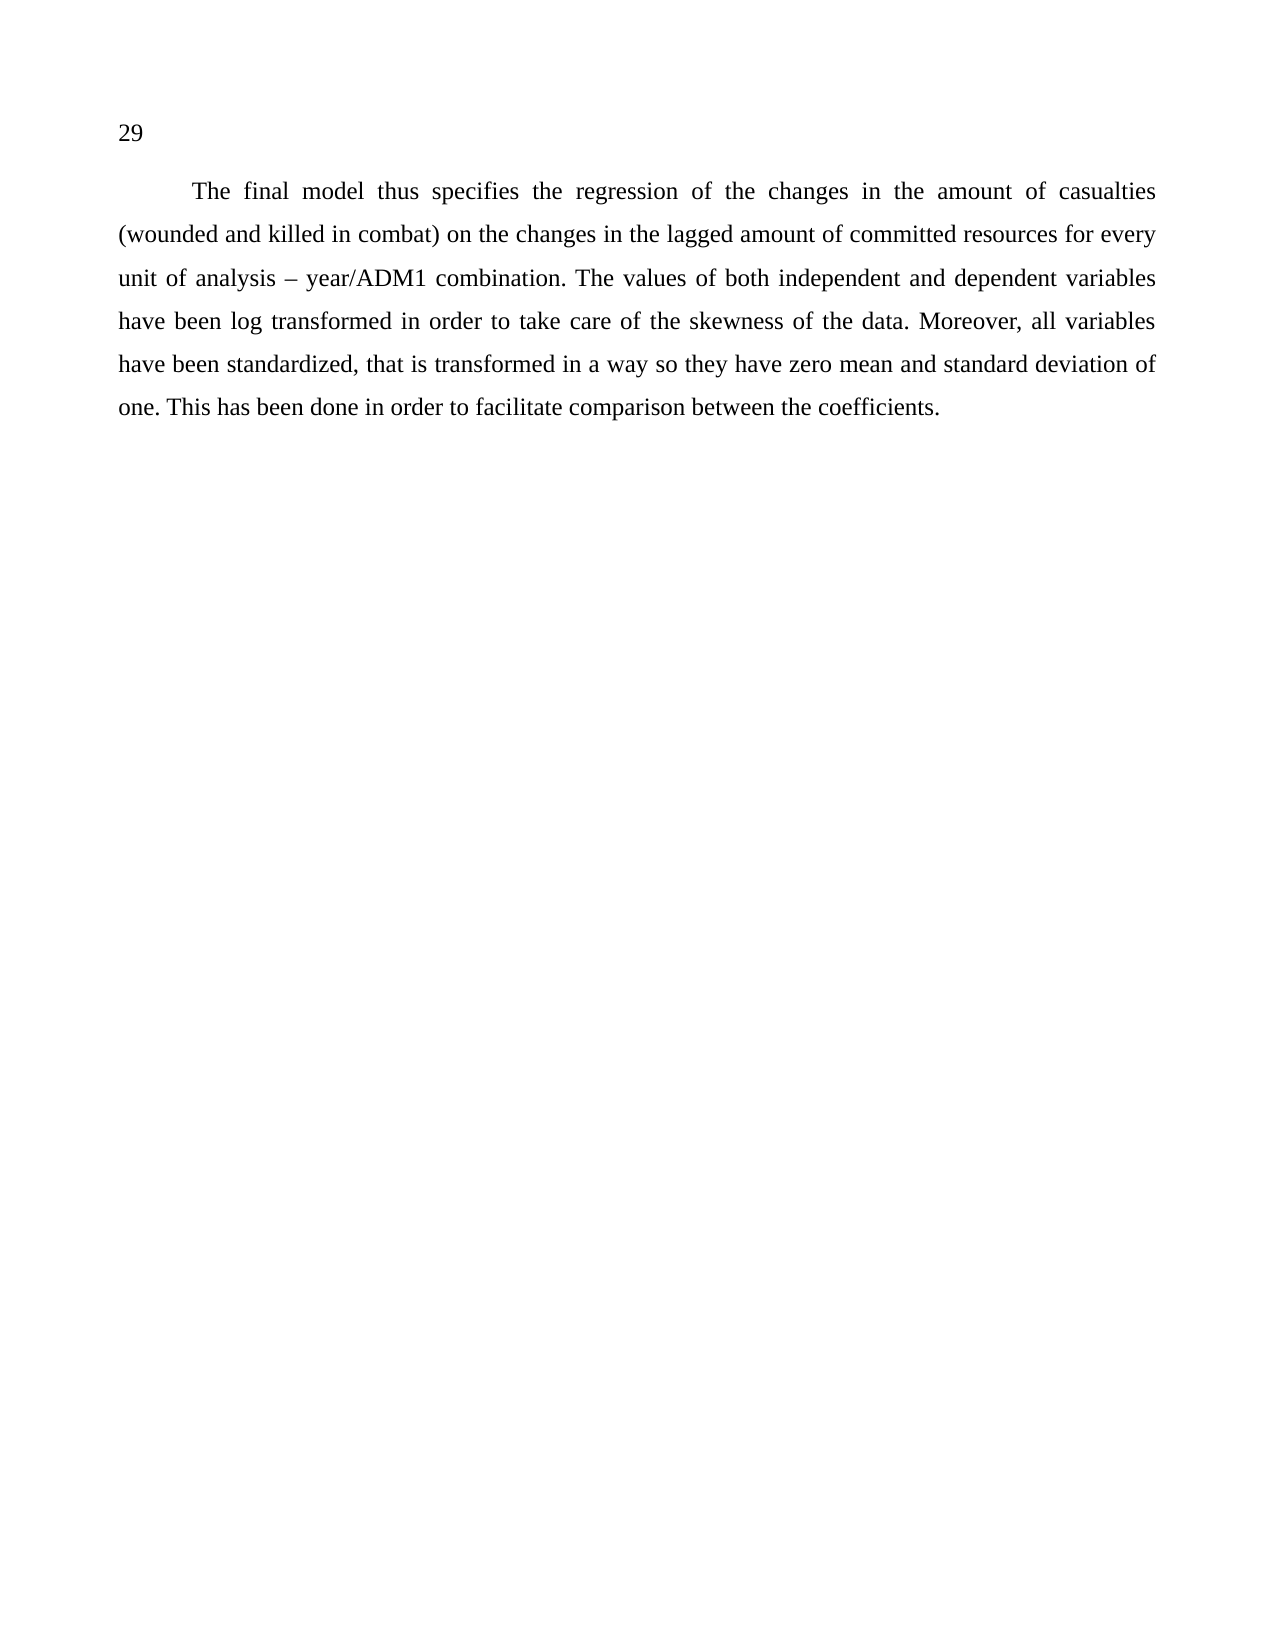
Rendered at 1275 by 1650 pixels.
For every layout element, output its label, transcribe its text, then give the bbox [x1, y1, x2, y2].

text The final model thus specifies the regression of the changes in the amount of casualties (wounded and killed in combat) on the changes in the lagged amount of committed resources for every unit of analysis – year/ADM1 combination. The values of both independent and dependent variables have been log transformed in order to take care of the skewness of the data. Moreover, all variables have been standardized, that is transformed in a way so they have zero mean and standard deviation of one. This has been done in order to facilitate comparison between the coefficients. [118, 176, 1157, 421]
